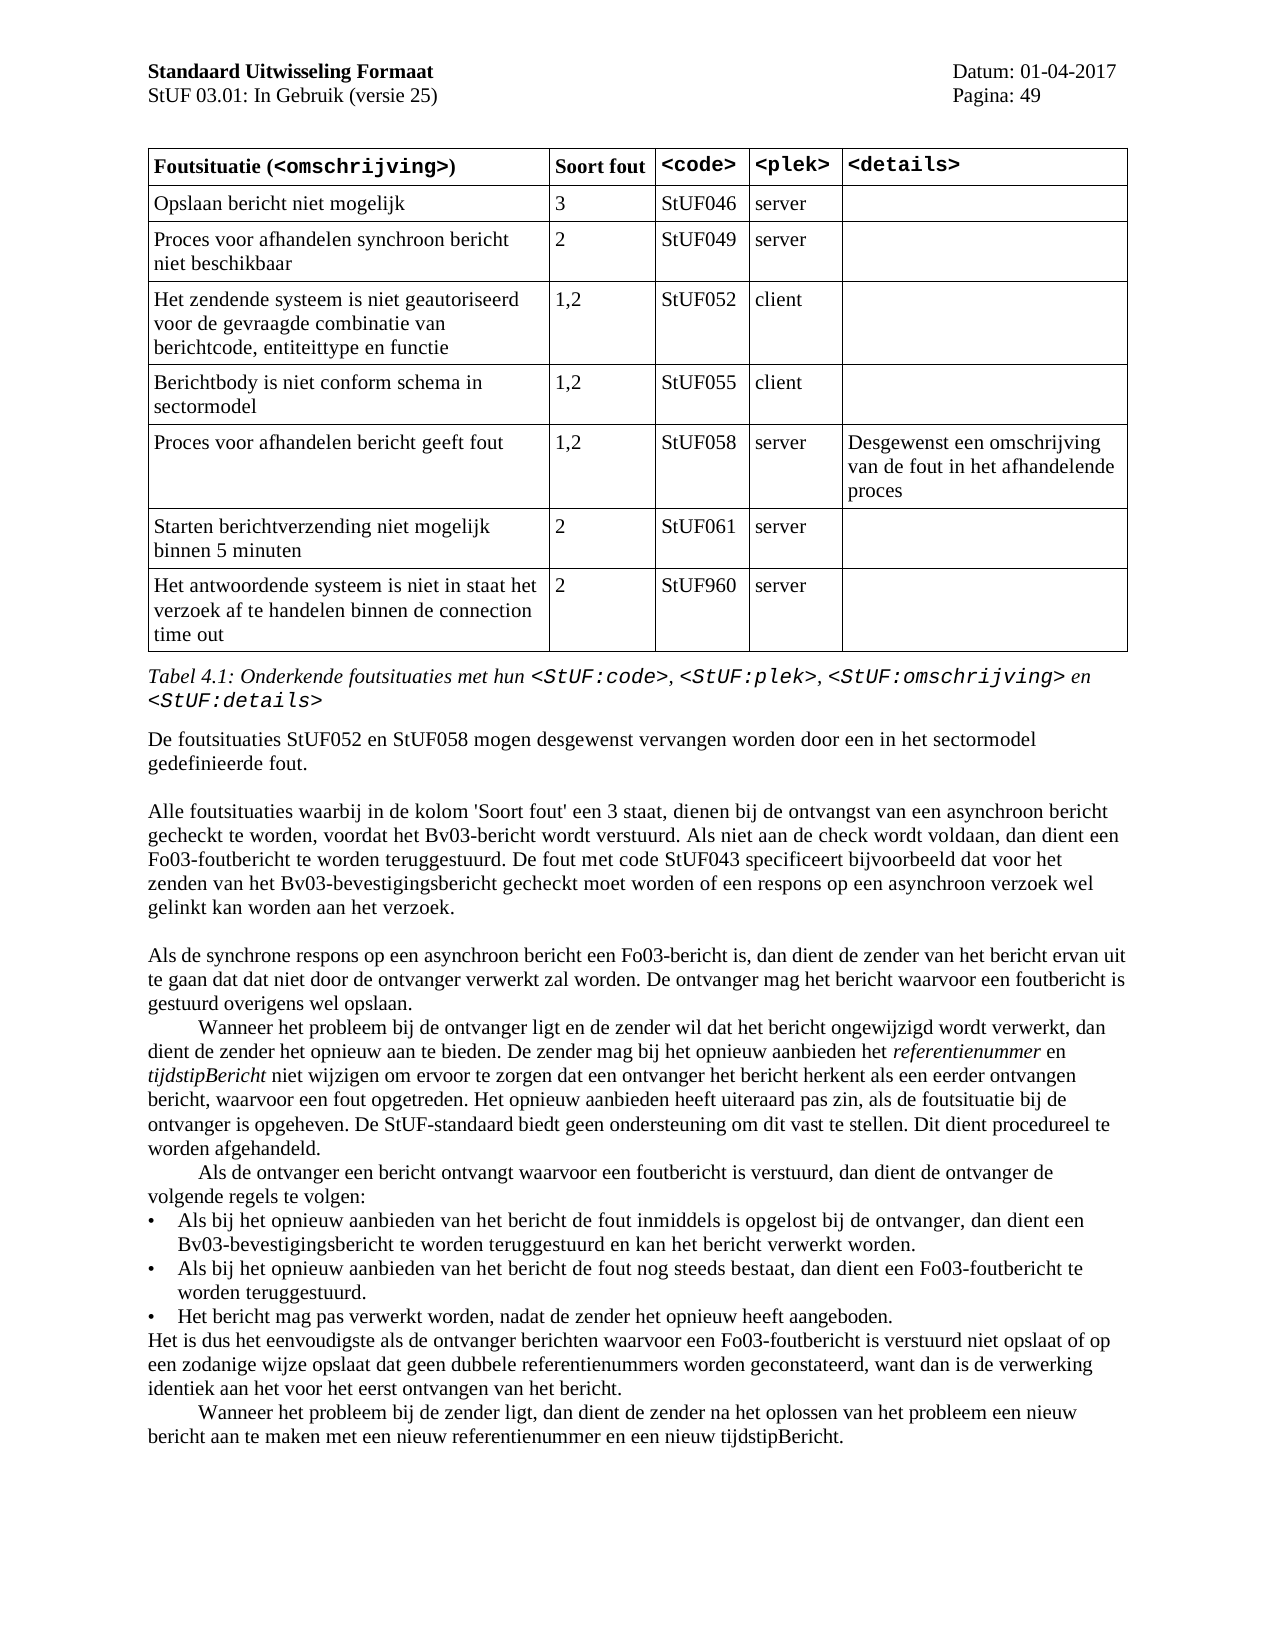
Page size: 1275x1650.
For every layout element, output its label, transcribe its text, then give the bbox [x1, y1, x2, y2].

table_header <plek> [750, 149, 842, 185]
text Als de ontvanger een bericht ontvangt waarvoor een foutbericht is verstuurd, dan dient de ontvanger de volgende regels te volgen: [148, 1159, 1127, 1208]
table_cell server [750, 222, 842, 281]
list Als bij het opnieuw aanbieden van het bericht de fout nog steeds bestaat, dan dient een Fo03-foutbericht te worden teruggestuurd. [148, 1256, 1127, 1304]
table_cell [843, 186, 1127, 221]
text Het is dus het eenvoudigste als de ontvanger berichten waarvoor een Fo03-foutbericht is verstuurd niet opslaat of op een zodanige wijze opslaat dat geen dubbele referentienummers worden geconstateerd, want dan is de verwerking identiek aan het voor het eerst ontvangen van het bericht. [148, 1328, 1127, 1400]
table_cell StUF960 [656, 569, 749, 651]
table_header Foutsituatie (<omschrijving>) [149, 149, 549, 185]
table_header <code> [656, 149, 749, 185]
table_cell Proces voor afhandelen synchroon bericht niet beschikbaar [149, 222, 549, 281]
table_cell server [750, 569, 842, 651]
text Alle foutsituaties waarbij in de kolom 'Soort fout' een 3 staat, dienen bij de ontvangst van een asynchroon bericht gecheckt te worden, voordat het Bv03-bericht wordt verstuurd. Als niet aan de check wordt voldaan, dan dient een Fo03-foutbericht te worden teruggestuurd. De fout met code StUF043 specificeert bijvoorbeeld dat voor het zenden van het Bv03-bevestigingsbericht gecheckt moet worden of een respons op een asynchroon verzoek wel gelinkt kan worden aan het verzoek. [148, 798, 1127, 919]
table_cell client [750, 365, 842, 424]
table_cell 3 [550, 186, 655, 221]
text Wanneer het probleem bij de ontvanger ligt en de zender wil dat het bericht ongewijzigd wordt verwerkt, dan dient de zender het opnieuw aan te bieden. De zender mag bij het opnieuw aanbieden het referentienummer en tijdstipBericht niet wijzigen om ervoor te zorgen dat een ontvanger het bericht herkent als een eerder ontvangen bericht, waarvoor een fout opgetreden. Het opnieuw aanbieden heeft uiteraard pas zin, als de foutsituatie bij de ontvanger is opgeheven. De StUF-standaard biedt geen ondersteuning om dit vast te stellen. Dit dient procedureel te worden afgehandeld. [148, 1015, 1127, 1159]
table_cell 2 [550, 509, 655, 567]
list Als bij het opnieuw aanbieden van het bericht de fout inmiddels is opgelost bij de ontvanger, dan dient een Bv03-bevestigingsbericht te worden teruggestuurd en kan het bericht verwerkt worden. [148, 1208, 1127, 1256]
table_cell server [750, 425, 842, 508]
table_cell server [750, 186, 842, 221]
text Wanneer het probleem bij de zender ligt, dan dient de zender na het oplossen van het probleem een nieuw bericht aan te maken met een nieuw referentienummer en een nieuw tijdstipBericht. [148, 1400, 1127, 1448]
table_cell Het antwoordende systeem is niet in staat het verzoek af te handelen binnen de connection time out [149, 569, 549, 651]
table_cell server [750, 509, 842, 567]
table_cell StUF058 [656, 425, 749, 508]
text De foutsituaties StUF052 en StUF058 mogen desgewenst vervangen worden door een in het sectormodel gedefinieerde fout. [148, 726, 1127, 774]
table_cell StUF061 [656, 509, 749, 567]
table_cell [843, 282, 1127, 364]
table_cell 1,2 [550, 365, 655, 424]
table_cell [843, 365, 1127, 424]
table_cell Proces voor afhandelen bericht geeft fout [149, 425, 549, 508]
table_cell client [750, 282, 842, 364]
table_header Soort fout [550, 149, 655, 185]
table_cell Desgewenst een omschrijving van de fout in het afhandelende proces [843, 425, 1127, 508]
table_cell StUF055 [656, 365, 749, 424]
table_cell Opslaan bericht niet mogelijk [149, 186, 549, 221]
table_cell [843, 222, 1127, 281]
list Het bericht mag pas verwerkt worden, nadat de zender het opnieuw heeft aangeboden. [148, 1304, 1127, 1328]
table_cell 2 [550, 569, 655, 651]
table_cell [843, 569, 1127, 651]
text Tabel 4.1: Onderkende foutsituaties met hun <StUF:code>, <StUF:plek>, <StUF:omschrijving> en <StUF:details> [148, 664, 1127, 714]
table_cell Berichtbody is niet conform schema in sectormodel [149, 365, 549, 424]
table_cell 1,2 [550, 282, 655, 364]
table_cell [843, 509, 1127, 567]
table_cell StUF049 [656, 222, 749, 281]
table_cell StUF046 [656, 186, 749, 221]
table_cell Starten berichtverzending niet mogelijk binnen 5 minuten [149, 509, 549, 567]
table_header <details> [843, 149, 1127, 185]
table_cell 1,2 [550, 425, 655, 508]
table_cell Het zendende systeem is niet geautoriseerd voor de gevraagde combinatie van berichtcode, entiteittype en functie [149, 282, 549, 364]
table_cell 2 [550, 222, 655, 281]
table_cell StUF052 [656, 282, 749, 364]
text Als de synchrone respons op een asynchroon bericht een Fo03-bericht is, dan dient de zender van het bericht ervan uit te gaan dat dat niet door de ontvanger verwerkt zal worden. De ontvanger mag het bericht waarvoor een foutbericht is gestuurd overigens wel opslaan. [148, 943, 1127, 1015]
